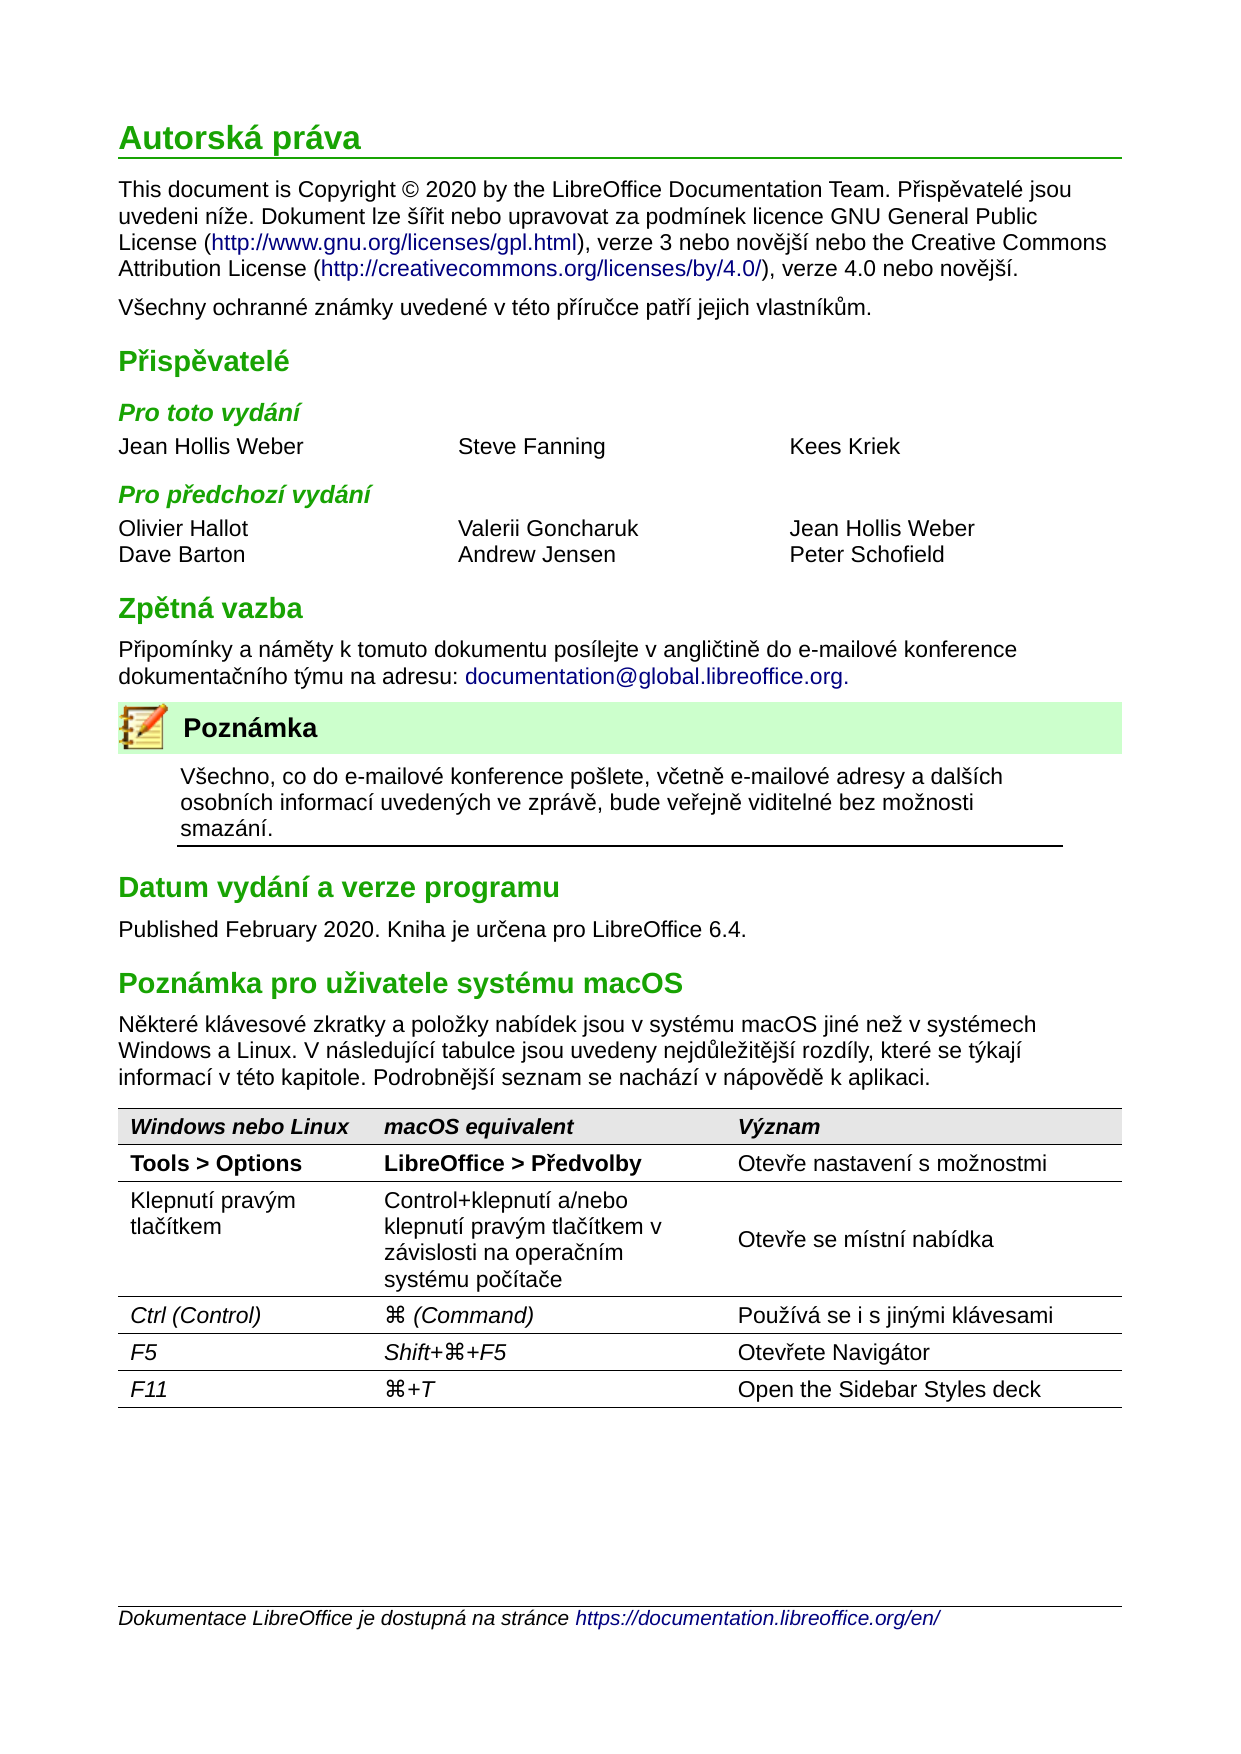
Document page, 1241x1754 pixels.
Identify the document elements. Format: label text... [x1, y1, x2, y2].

table_header Jean Hollis Weber [789, 515, 1122, 541]
table_header Význam [726, 1109, 1122, 1144]
subtitle Pro předchozí vydání [118, 480, 1122, 509]
table_cell ⌘ (Command) [372, 1297, 726, 1333]
table_header macOS equivalent [372, 1109, 726, 1144]
table_cell Peter Schofield [789, 541, 1122, 567]
subtitle Datum vydání a verze programu [118, 871, 1122, 904]
table_header Kees Kriek [789, 433, 1122, 459]
table_cell Otevře se místní nabídka [726, 1182, 1122, 1296]
table_cell ⌘+T [372, 1371, 726, 1407]
text Některé klávesové zkratky a položky nabídek jsou v systému macOS jiné než v systémech Windows a Linux. V následující tabulce jsou uvedeny nejdůležitější rozdíly, které se týkají informací v této kapitole. Podrobnější seznam se nachází v nápovědě k aplikaci. [118, 1011, 1122, 1090]
text Všechno, co do e-mailové konference pošlete, včetně e-mailové adresy a dalších osobních informací uvedených ve zprávě, bude veřejně viditelné bez možnosti smazání. [177, 760, 1063, 845]
table_cell Open the Sidebar Styles deck [726, 1371, 1122, 1407]
table_cell Dave Barton [118, 541, 458, 567]
table_cell Otevře nastavení s možnostmi [726, 1145, 1122, 1181]
table_cell Otevřete Navigátor [726, 1334, 1122, 1370]
table_cell Control+klepnutí a/nebo klepnutí pravým tlačítkem v závislosti na operačním systému počítače [372, 1182, 726, 1296]
subtitle Autorská práva [118, 118, 1122, 157]
subtitle Poznámka [118, 702, 1122, 754]
table_cell F11 [118, 1371, 372, 1407]
subtitle Zpětná vazba [118, 591, 1122, 625]
table_header Jean Hollis Weber [118, 433, 458, 459]
table_cell F5 [118, 1334, 372, 1370]
table_cell Shift+⌘+F5 [372, 1334, 726, 1370]
text This document is Copyright © 2020 by the LibreOffice Documentation Team. Přispěvatelé jsou uvedeni níže. Dokument lze šířit nebo upravovat za podmínek licence GNU General Public License (http://www.gnu.org/licenses/gpl.html), verze 3 nebo novější nebo the Creative Commons Attribution License (http://creativecommons.org/licenses/by/4.0/), verze 4.0 nebo novější. [118, 176, 1122, 282]
table_header Olivier Hallot [118, 515, 458, 541]
subtitle Přispěvatelé [118, 344, 1122, 378]
table_cell Klepnutí pravým tlačítkem [118, 1182, 372, 1296]
text Připomínky a náměty k tomuto dokumentu posílejte v angličtině do e-mailové konference dokumentačního týmu na adresu: documentation@global.libreoffice.org. [118, 636, 1122, 689]
table_cell Andrew Jensen [458, 541, 789, 567]
table_header Steve Fanning [458, 433, 789, 459]
subtitle Pro toto vydání [118, 398, 1122, 427]
text Published February 2020. Kniha je určena pro LibreOffice 6.4. [118, 916, 1122, 942]
text Všechny ochranné známky uvedené v této příručce patří jejich vlastníkům. [118, 294, 1122, 321]
table_cell Tools > Options [118, 1145, 372, 1181]
table_cell Používá se i s jinými klávesami [726, 1297, 1122, 1333]
subtitle Poznámka pro uživatele systému macOS [118, 966, 1122, 999]
table_header Windows nebo Linux [118, 1109, 372, 1144]
picture [119, 702, 170, 753]
table_header Valerii Goncharuk [458, 515, 789, 541]
table_cell LibreOffice > Předvolby [372, 1145, 726, 1181]
table_cell Ctrl (Control) [118, 1297, 372, 1333]
